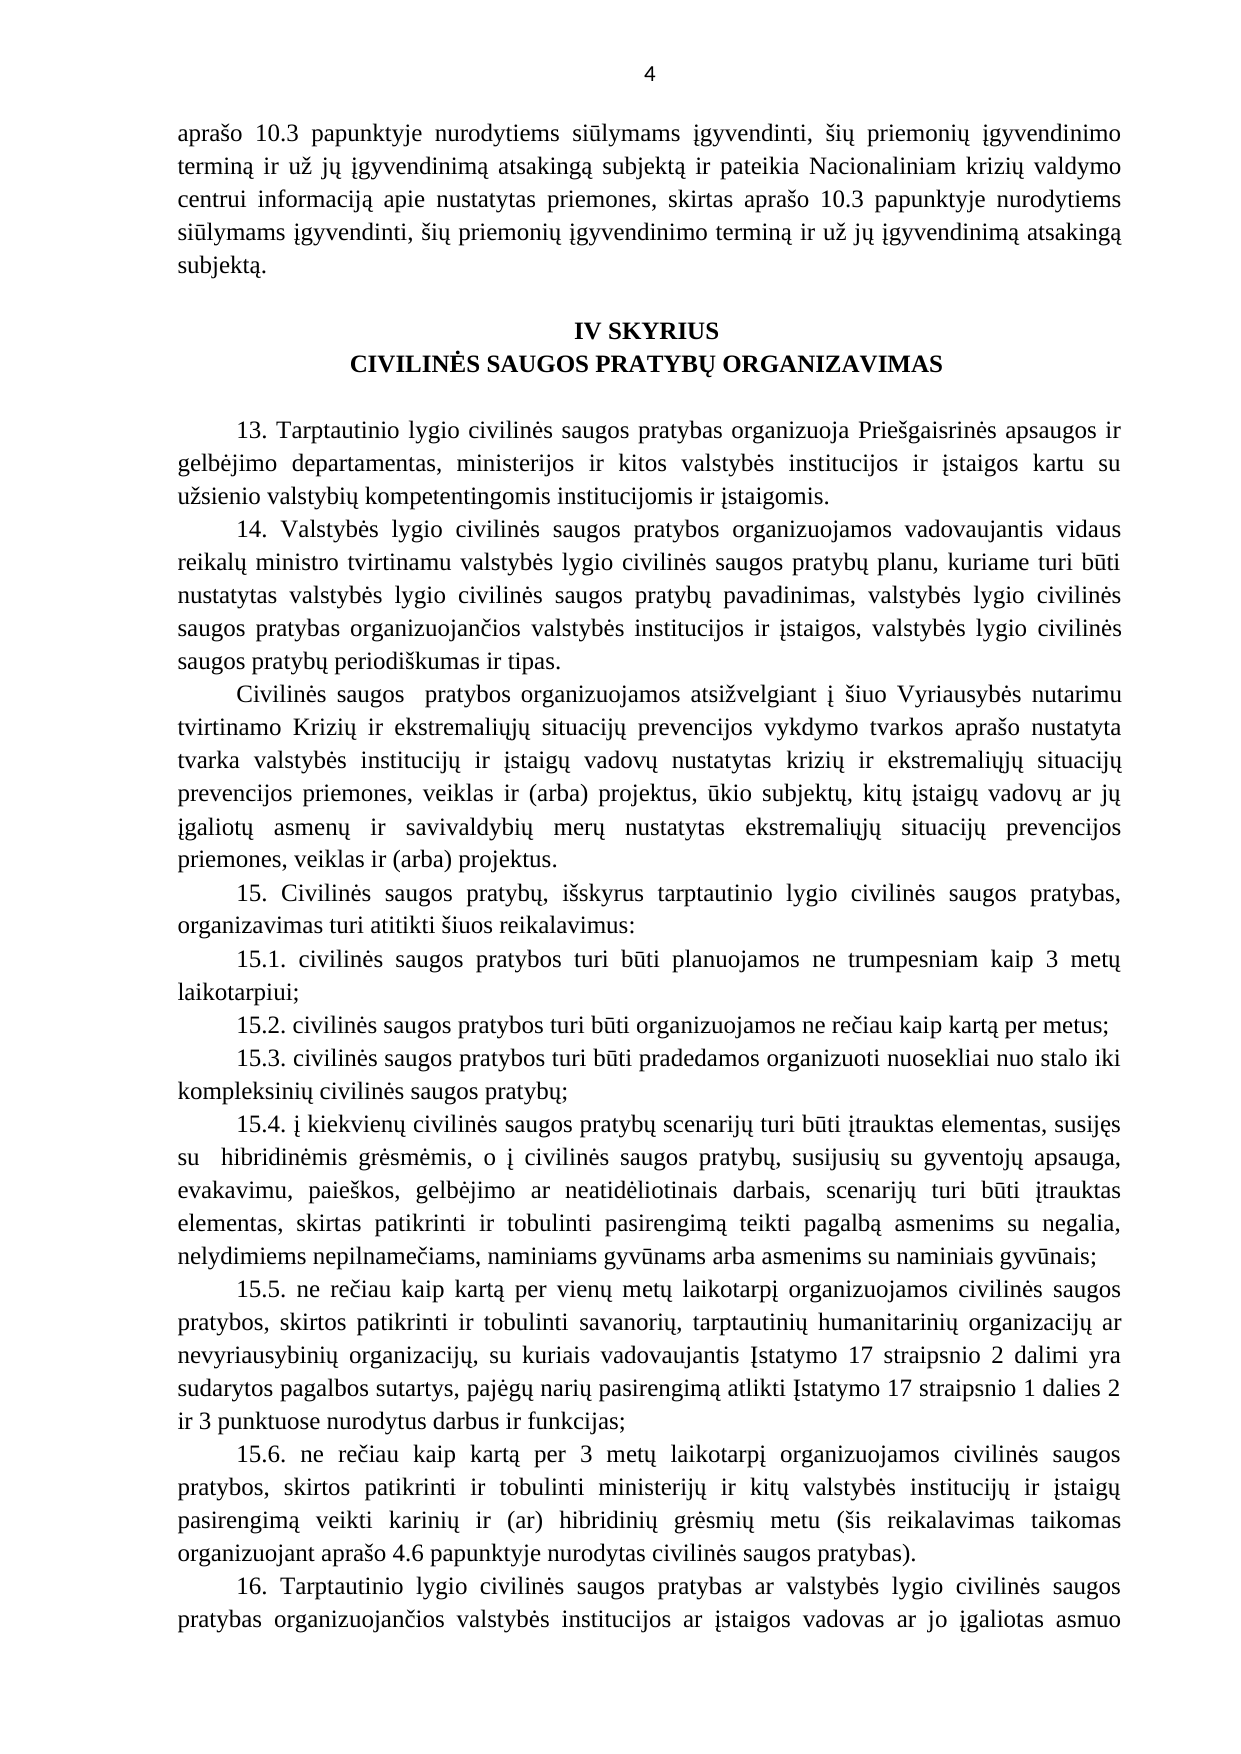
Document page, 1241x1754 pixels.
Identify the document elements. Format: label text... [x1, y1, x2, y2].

text 15.3. civilinės saugos pratybos turi būti pradedamos organizuoti nuosekliai nuo stalo iki kompleksinių civilinės saugos pratybų; [177, 1043, 1122, 1104]
text 15.2. civilinės saugos pratybos turi būti organizuojamos ne rečiau kaip kartą per metus; [177, 1010, 1122, 1038]
text IV SKYRIUS [177, 316, 1122, 345]
text 16. Tarptautinio lygio civilinės saugos pratybas ar valstybės lygio civilinės saugos pratybas organizuojančios valstybės institucijos ar įstaigos vadovas ar jo įgaliotas asmuo [177, 1571, 1122, 1633]
text 13. Tarptautinio lygio civilinės saugos pratybas organizuoja Priešgaisrinės apsaugos ir gelbėjimo departamentas, ministerijos ir kitos valstybės institucijos ir įstaigos kartu su užsienio valstybių kompetentingomis institucijomis ir įstaigomis. [177, 415, 1122, 510]
text 15.4. į kiekvienų civilinės saugos pratybų scenarijų turi būti įtrauktas elementas, susijęs su hibridinėmis grėsmėmis, o į civilinės saugos pratybų, susijusių su gyventojų apsauga, evakavimu, paieškos, gelbėjimo ar neatidėliotinais darbais, scenarijų turi būti įtrauktas elementas, skirtas patikrinti ir tobulinti pasirengimą teikti pagalbą asmenims su negalia, nelydimiems nepilnamečiams, naminiams gyvūnams arba asmenims su naminiais gyvūnais; [177, 1109, 1122, 1269]
text 14. Valstybės lygio civilinės saugos pratybos organizuojamos vadovaujantis vidaus reikalų ministro tvirtinamu valstybės lygio civilinės saugos pratybų planu, kuriame turi būti nustatytas valstybės lygio civilinės saugos pratybų pavadinimas, valstybės lygio civilinės saugos pratybas organizuojančios valstybės institucijos ir įstaigos, valstybės lygio civilinės saugos pratybų periodiškumas ir tipas. [177, 514, 1122, 675]
text 15.5. ne rečiau kaip kartą per vienų metų laikotarpį organizuojamos civilinės saugos pratybos, skirtos patikrinti ir tobulinti savanorių, tarptautinių humanitarinių organizacijų ar nevyriausybinių organizacijų, su kuriais vadovaujantis Įstatymo 17 straipsnio 2 dalimi yra sudarytos pagalbos sutartys, pajėgų narių pasirengimą atlikti Įstatymo 17 straipsnio 1 dalies 2 ir 3 punktuose nurodytus darbus ir funkcijas; [177, 1274, 1122, 1435]
text 15.6. ne rečiau kaip kartą per 3 metų laikotarpį organizuojamos civilinės saugos pratybos, skirtos patikrinti ir tobulinti ministerijų ir kitų valstybės institucijų ir įstaigų pasirengimą veikti karinių ir (ar) hibridinių grėsmių metu (šis reikalavimas taikomas organizuojant aprašo 4.6 papunktyje nurodytas civilinės saugos pratybas). [177, 1439, 1122, 1567]
text aprašo 10.3 papunktyje nurodytiems siūlymams įgyvendinti, šių priemonių įgyvendinimo terminą ir už jų įgyvendinimą atsakingą subjektą ir pateikia Nacionaliniam krizių valdymo centrui informaciją apie nustatytas priemones, skirtas aprašo 10.3 papunktyje nurodytiems siūlymams įgyvendinti, šių priemonių įgyvendinimo terminą ir už jų įgyvendinimą atsakingą subjektą. [177, 118, 1122, 279]
text Civilinės saugos pratybos organizuojamos atsižvelgiant į šiuo Vyriausybės nutarimu tvirtinamo Krizių ir ekstremaliųjų situacijų prevencijos vykdymo tvarkos aprašo nustatyta tvarka valstybės institucijų ir įstaigų vadovų nustatytas krizių ir ekstremaliųjų situacijų prevencijos priemones, veiklas ir (arba) projektus, ūkio subjektų, kitų įstaigų vadovų ar jų įgaliotų asmenų ir savivaldybių merų nustatytas ekstremaliųjų situacijų prevencijos priemones, veiklas ir (arba) projektus. [177, 679, 1122, 873]
text 15. Civilinės saugos pratybų, išskyrus tarptautinio lygio civilinės saugos pratybas, organizavimas turi atitikti šiuos reikalavimus: [177, 878, 1122, 939]
text CIVILINĖS SAUGOS PRATYBŲ ORGANIZAVIMAS [177, 349, 1122, 378]
text 15.1. civilinės saugos pratybos turi būti planuojamos ne trumpesniam kaip 3 metų laikotarpiui; [177, 944, 1122, 1005]
